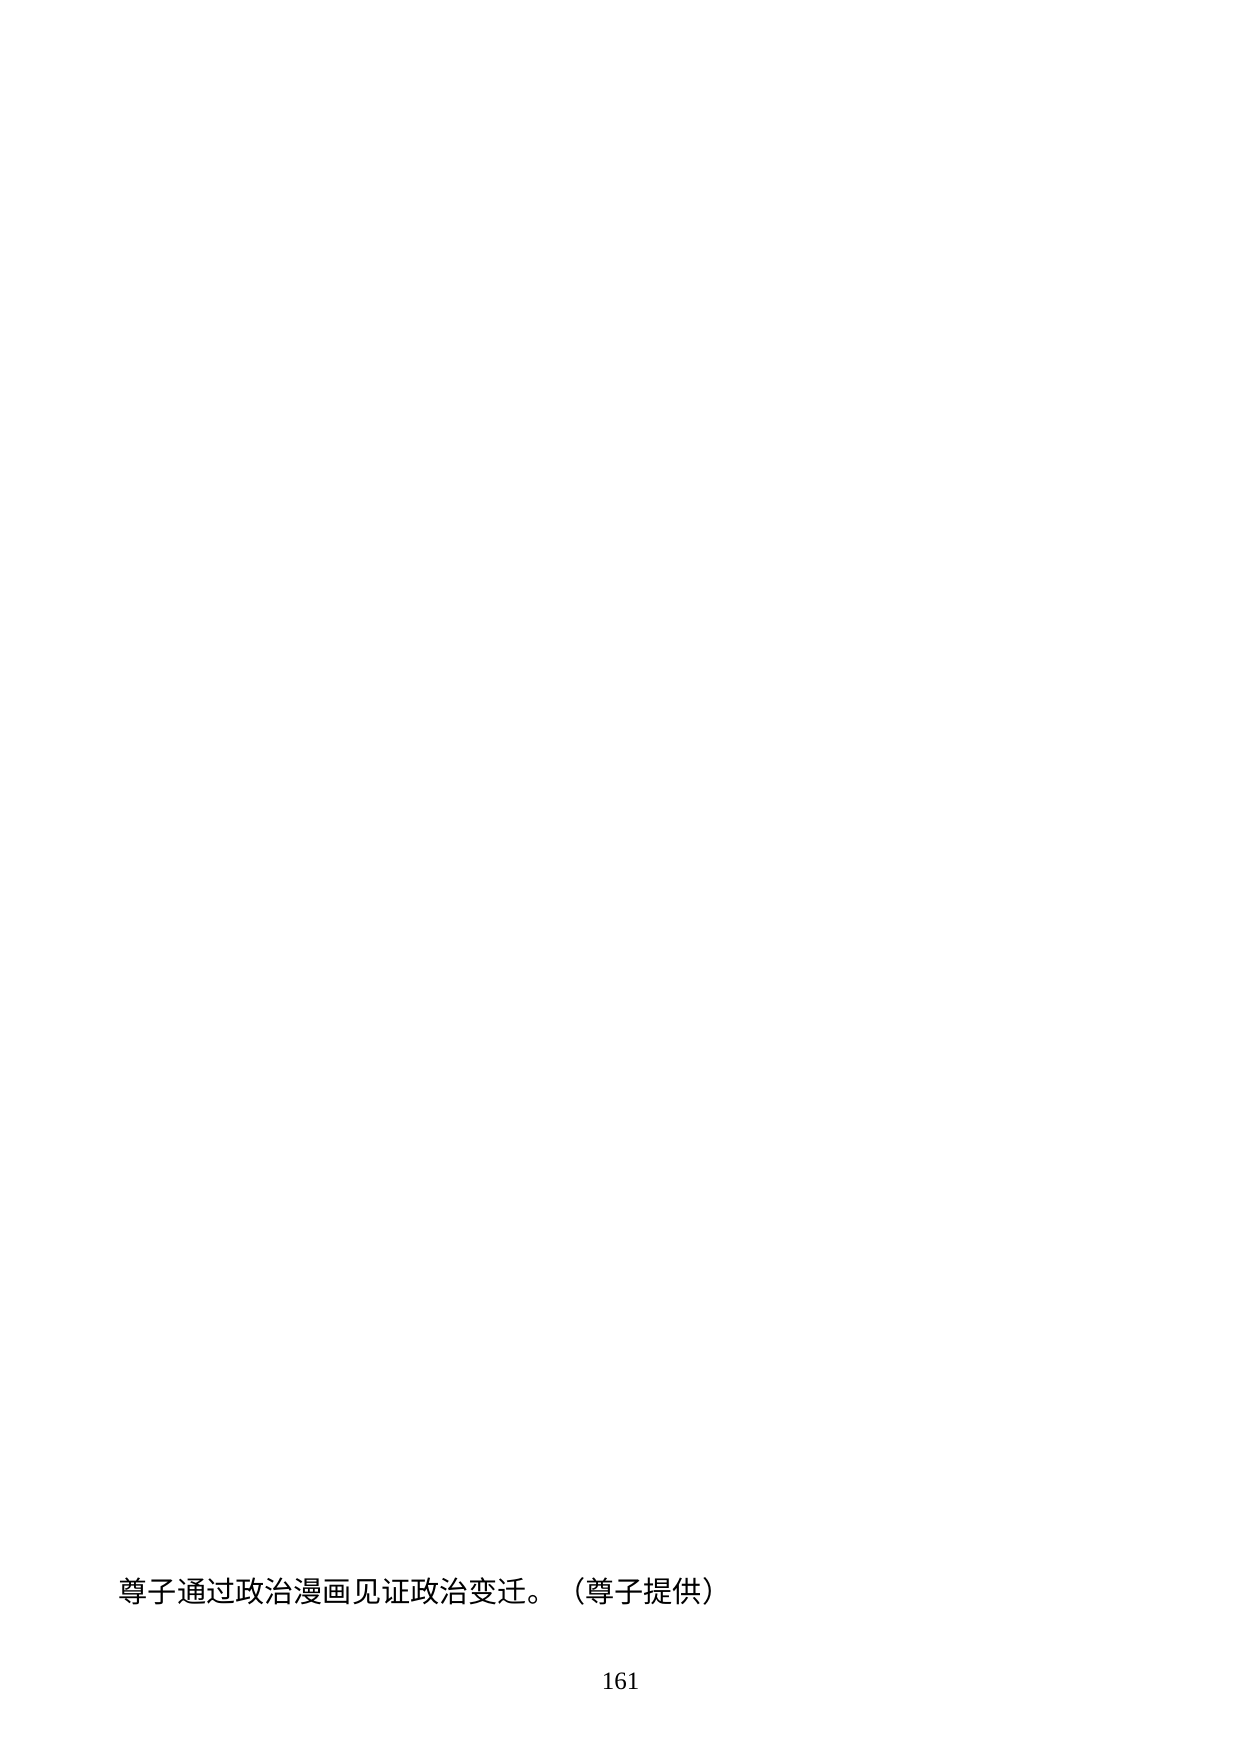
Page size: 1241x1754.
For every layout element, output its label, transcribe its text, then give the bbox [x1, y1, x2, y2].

text 尊子通过政治漫画见证政治变迁。（尊子提供） [118, 118, 1122, 1611]
